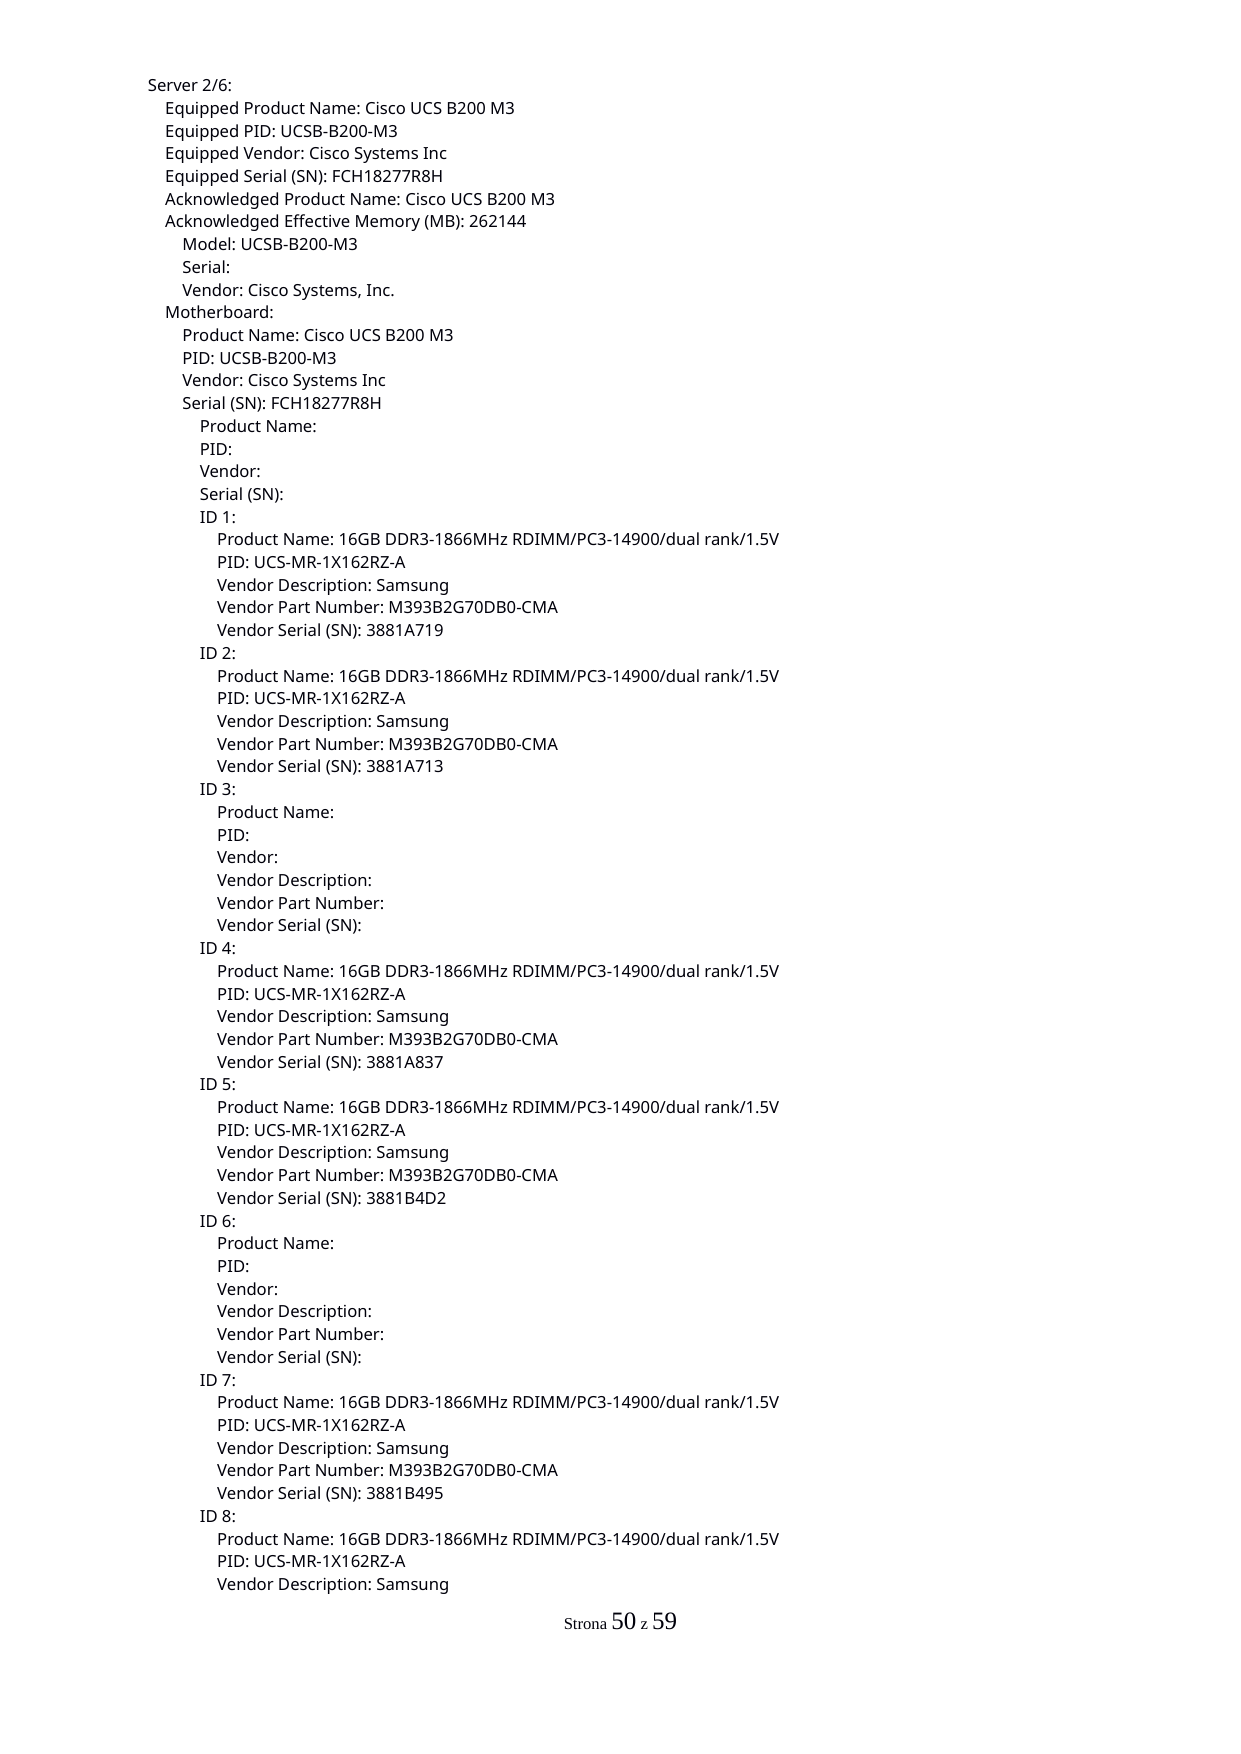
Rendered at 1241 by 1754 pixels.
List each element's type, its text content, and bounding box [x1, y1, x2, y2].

text Vendor Part Number: M393B2G70DB0-CMA [148, 732, 1093, 755]
text Serial (SN): FCH18277R8H [148, 392, 1093, 414]
text Serial (SN): [148, 482, 1093, 505]
text Vendor Description: Samsung [148, 709, 1093, 732]
text Acknowledged Effective Memory (MB): 262144 [148, 210, 1093, 233]
text Vendor Part Number: M393B2G70DB0-CMA [148, 1459, 1093, 1482]
text Vendor Part Number: [148, 1323, 1093, 1345]
text ID 6: [148, 1209, 1093, 1232]
text ID 1: [148, 505, 1093, 528]
text ID 7: [148, 1368, 1093, 1391]
text PID: UCSB-B200-M3 [148, 346, 1093, 369]
text PID: UCS-MR-1X162RZ-A [148, 687, 1093, 709]
text Vendor: [148, 460, 1093, 482]
text PID: [148, 437, 1093, 460]
text Equipped PID: UCSB-B200-M3 [148, 119, 1093, 142]
text Vendor: [148, 846, 1093, 868]
text Motherboard: [148, 301, 1093, 323]
text Product Name: 16GB DDR3-1866MHz RDIMM/PC3-14900/dual rank/1.5V [148, 1096, 1093, 1118]
text Product Name: Cisco UCS B200 M3 [148, 323, 1093, 346]
text ID 2: [148, 641, 1093, 664]
text Product Name: 16GB DDR3-1866MHz RDIMM/PC3-14900/dual rank/1.5V [148, 664, 1093, 687]
text Vendor: Cisco Systems Inc [148, 369, 1093, 392]
text Equipped Vendor: Cisco Systems Inc [148, 142, 1093, 164]
text Vendor: Cisco Systems, Inc. [148, 278, 1093, 301]
text Vendor Description: Samsung [148, 1141, 1093, 1164]
text Vendor Serial (SN): [148, 914, 1093, 937]
text Product Name: 16GB DDR3-1866MHz RDIMM/PC3-14900/dual rank/1.5V [148, 959, 1093, 982]
text Vendor Description: Samsung [148, 573, 1093, 596]
text Vendor Serial (SN): 3881A713 [148, 755, 1093, 778]
text PID: UCS-MR-1X162RZ-A [148, 982, 1093, 1005]
text Vendor Description: [148, 1300, 1093, 1323]
text Vendor Serial (SN): [148, 1345, 1093, 1368]
text PID: UCS-MR-1X162RZ-A [148, 1413, 1093, 1436]
text Vendor Part Number: M393B2G70DB0-CMA [148, 1164, 1093, 1186]
text Vendor Part Number: M393B2G70DB0-CMA [148, 1027, 1093, 1050]
text Vendor Serial (SN): 3881B4D2 [148, 1186, 1093, 1209]
text Equipped Product Name: Cisco UCS B200 M3 [148, 96, 1093, 119]
text Acknowledged Product Name: Cisco UCS B200 M3 [148, 187, 1093, 210]
text Equipped Serial (SN): FCH18277R8H [148, 164, 1093, 187]
text Vendor Part Number: M393B2G70DB0-CMA [148, 596, 1093, 619]
text PID: UCS-MR-1X162RZ-A [148, 1118, 1093, 1141]
text Product Name: [148, 414, 1093, 437]
text ID 3: [148, 778, 1093, 800]
text Vendor Description: Samsung [148, 1005, 1093, 1027]
text Server 2/6: [148, 74, 1093, 96]
text PID: UCS-MR-1X162RZ-A [148, 551, 1093, 573]
text Vendor Serial (SN): 3881A837 [148, 1050, 1093, 1073]
text ID 4: [148, 937, 1093, 959]
text Product Name: 16GB DDR3-1866MHz RDIMM/PC3-14900/dual rank/1.5V [148, 1527, 1093, 1550]
text Vendor Description: [148, 868, 1093, 891]
text ID 8: [148, 1504, 1093, 1527]
text Model: UCSB-B200-M3 [148, 233, 1093, 255]
text Vendor Description: Samsung [148, 1436, 1093, 1459]
text Serial: [148, 255, 1093, 278]
text Product Name: 16GB DDR3-1866MHz RDIMM/PC3-14900/dual rank/1.5V [148, 528, 1093, 551]
text Product Name: [148, 1232, 1093, 1254]
text Vendor Description: Samsung [148, 1572, 1093, 1595]
text Vendor Part Number: [148, 891, 1093, 914]
text PID: UCS-MR-1X162RZ-A [148, 1550, 1093, 1572]
text PID: [148, 823, 1093, 846]
text PID: [148, 1254, 1093, 1277]
text Product Name: [148, 800, 1093, 823]
text Vendor Serial (SN): 3881A719 [148, 619, 1093, 641]
text ID 5: [148, 1073, 1093, 1096]
text Product Name: 16GB DDR3-1866MHz RDIMM/PC3-14900/dual rank/1.5V [148, 1391, 1093, 1413]
text Vendor: [148, 1277, 1093, 1300]
text Vendor Serial (SN): 3881B495 [148, 1482, 1093, 1504]
